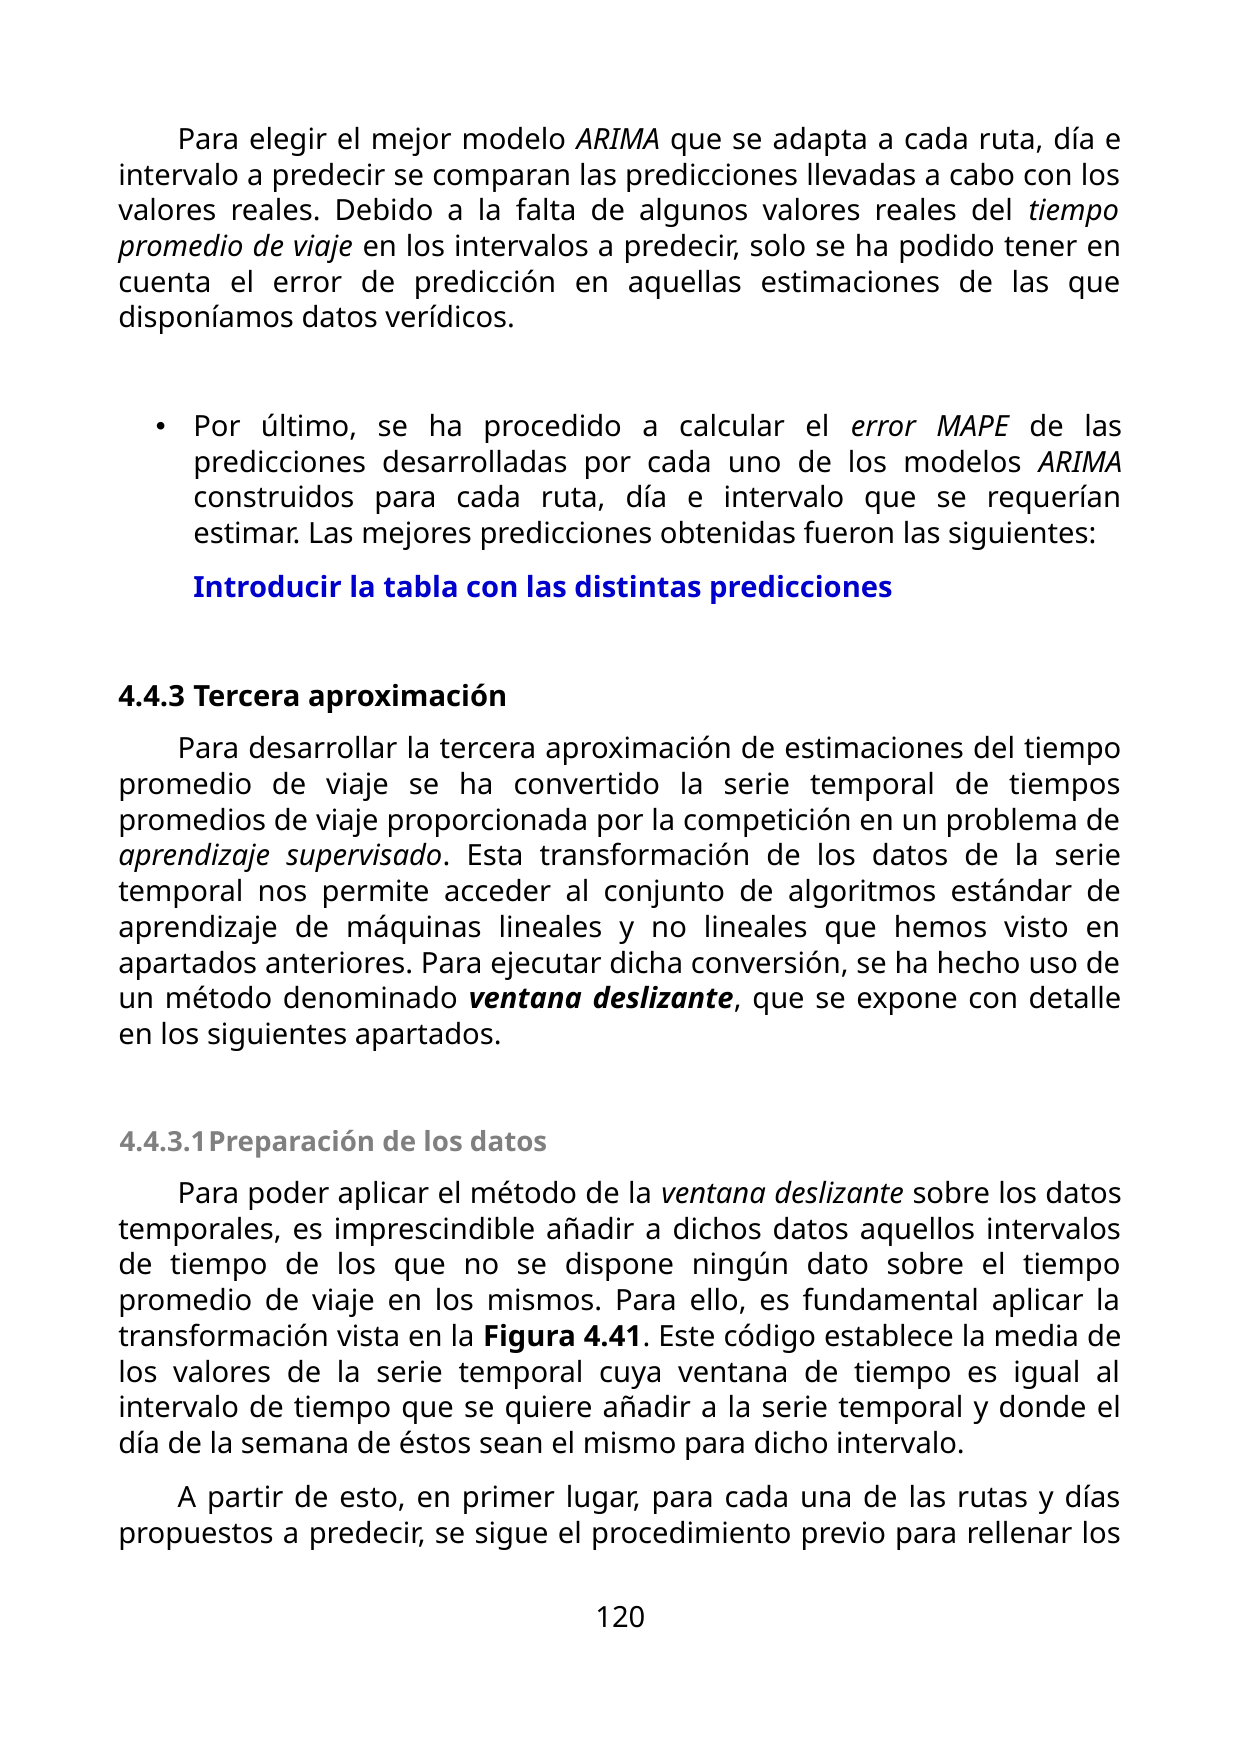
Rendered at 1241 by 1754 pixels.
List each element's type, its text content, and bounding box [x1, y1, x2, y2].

list Introducir la tabla con las distintas predicciones [156, 567, 1122, 606]
text A partir de esto, en primer lugar, para cada una de las rutas y días propuestos a predecir, se sigue el procedimiento previo para rellenar los [118, 1477, 1122, 1552]
text Para poder aplicar el método de la ventana deslizante sobre los datos temporales, es imprescindible añadir a dichos datos aquellos intervalos de tiempo de los que no se dispone ningún dato sobre el tiempo promedio de viaje en los mismos. Para ello, es fundamental aplicar la transformación vista en la Figura 4.41. Este código establece la media de los valores de la serie temporal cuya ventana de tiempo es igual al intervalo de tiempo que se quiere añadir a la serie temporal y donde el día de la semana de éstos sean el mismo para dicho intervalo. [118, 1172, 1122, 1462]
subtitle Tercera aproximación [118, 675, 1122, 715]
text Para desarrollar la tercera aproximación de estimaciones del tiempo promedio de viaje se ha convertido la serie temporal de tiempos promedios de viaje proporcionada por la competición en un problema de aprendizaje supervisado. Esta transformación de los datos de la serie temporal nos permite acceder al conjunto de algoritmos estándar de aprendizaje de máquinas lineales y no lineales que hemos visto en apartados anteriores. Para ejecutar dicha conversión, se ha hecho uso de un método denominado ventana deslizante, que se expone con detalle en los siguientes apartados. [118, 727, 1122, 1053]
list Por último, se ha procedido a calcular el error MAPE de las predicciones desarrolladas por cada uno de los modelos ARIMA construidos para cada ruta, día e intervalo que se requerían estimar. Las mejores predicciones obtenidas fueron las siguientes: [156, 405, 1122, 552]
subtitle Preparación de los datos [119, 1122, 1122, 1160]
text Para elegir el mejor modelo ARIMA que se adapta a cada ruta, día e intervalo a predecir se comparan las predicciones llevadas a cabo con los valores reales. Debido a la falta de algunos valores reales del tiempo promedio de viaje en los intervalos a predecir, solo se ha podido tener en cuenta el error de predicción en aquellas estimaciones de las que disponíamos datos verídicos. [118, 118, 1122, 336]
